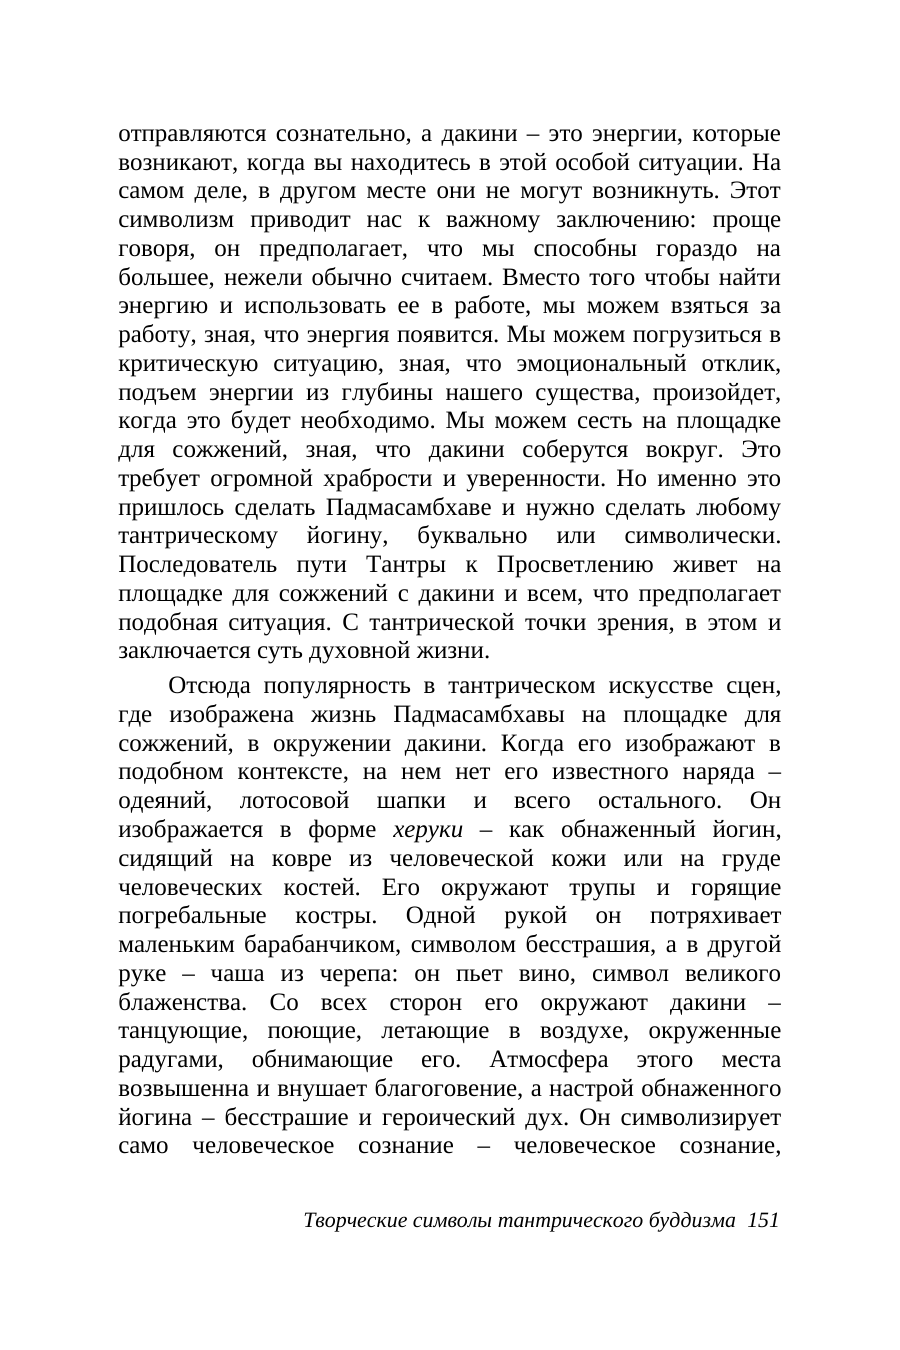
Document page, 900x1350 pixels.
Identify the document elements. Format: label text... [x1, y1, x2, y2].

text отправляются сознательно, а дакини – это энергии, которые возникают, когда вы находитесь в этой особой ситуации. На самом деле, в другом месте они не могут возникнуть. Этот символизм приводит нас к важному заключению: проще говоря, он предполагает, что мы способны гораздо на большее, нежели обычно считаем. Вместо того чтобы найти энергию и использовать ее в работе, мы можем взяться за работу, зная, что энергия появится. Мы можем погрузиться в критическую ситуацию, зная, что эмоциональный отклик, подъем энергии из глубины нашего существа, произойдет, когда это будет необходимо. Мы можем сесть на площадке для сожжений, зная, что дакини соберутся вокруг. Это требует огромной храбрости и уверенности. Но именно это пришлось сделать Падмасамбхаве и нужно сделать любому тантрическому йогину, буквально или символически. Последователь пути Тантры к Просветлению живет на площадке для сожжений с дакини и всем, что предполагает подобная ситуация. С тантрической точки зрения, в этом и заключается суть духовной жизни. [118, 118, 782, 664]
text Отсюда популярность в тантрическом искусстве сцен, где изображена жизнь Падмасамбхавы на площадке для сожжений, в окружении дакини. Когда его изображают в подобном контексте, на нем нет его известного наряда – одеяний, лотосовой шапки и всего остального. Он изображается в форме херуки – как обнаженный йогин, сидящий на ковре из человеческой кожи или на груде человеческих костей. Его окружают трупы и горящие погребальные костры. Одной рукой он потряхивает маленьким барабанчиком, символом бесстрашия, а в другой руке – чаша из черепа: он пьет вино, символ великого блаженства. Со всех сторон его окружают дакини – танцующие, поющие, летающие в воздухе, окруженные радугами, обнимающие его. Атмосфера этого места возвышенна и внушает благоговение, а настрой обнаженного йогина – бесстрашие и героический дух. Он символизирует само человеческое сознание – человеческое сознание, [118, 670, 782, 1159]
